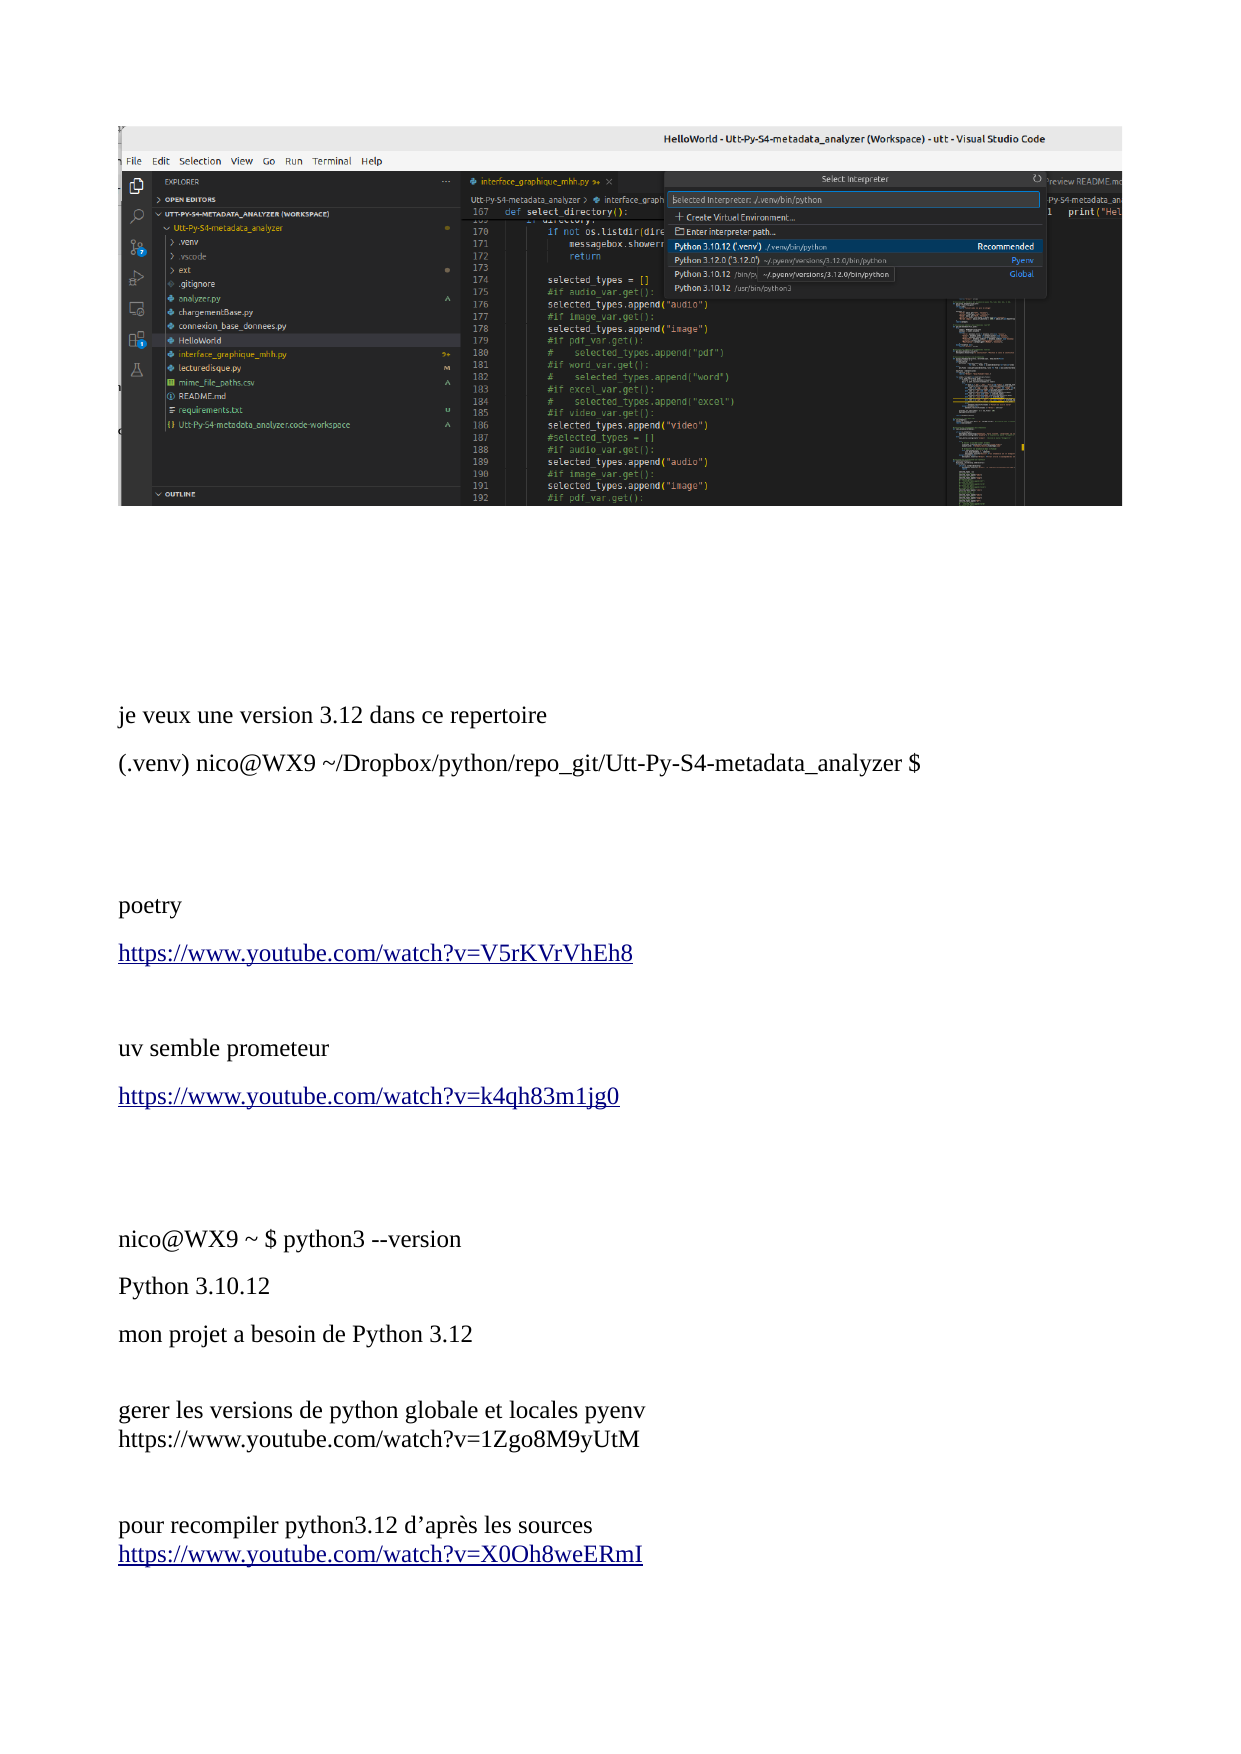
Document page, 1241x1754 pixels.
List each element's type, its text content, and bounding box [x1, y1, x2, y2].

text pour recompiler python3.12 d’après les sources [118, 1510, 1122, 1539]
text poetry [118, 891, 1122, 919]
text (.venv) nico@WX9 ~/Dropbox/python/repo_git/Utt-Py-S4-metadata_analyzer $ [118, 748, 1122, 776]
text uv semble prometeur [118, 1033, 1122, 1062]
text mon projet a besoin de Python 3.12 [118, 1319, 1122, 1348]
text https://www.youtube.com/watch?v=1Zgo8M9yUtM [118, 1424, 1122, 1453]
picture [118, 126, 1123, 506]
text gerer les versions de python globale et locales pyenv [118, 1395, 1122, 1424]
text https://www.youtube.com/watch?v=V5rKVrVhEh8 [118, 938, 1122, 967]
text Python 3.10.12 [118, 1271, 1122, 1300]
text nico@WX9 ~ $ python3 --version [118, 1224, 1122, 1252]
text je veux une version 3.12 dans ce repertoire [118, 700, 1122, 729]
text https://www.youtube.com/watch?v=X0Oh8weERmI [118, 1539, 1122, 1568]
text https://www.youtube.com/watch?v=k4qh83m1jg0 [118, 1081, 1122, 1110]
